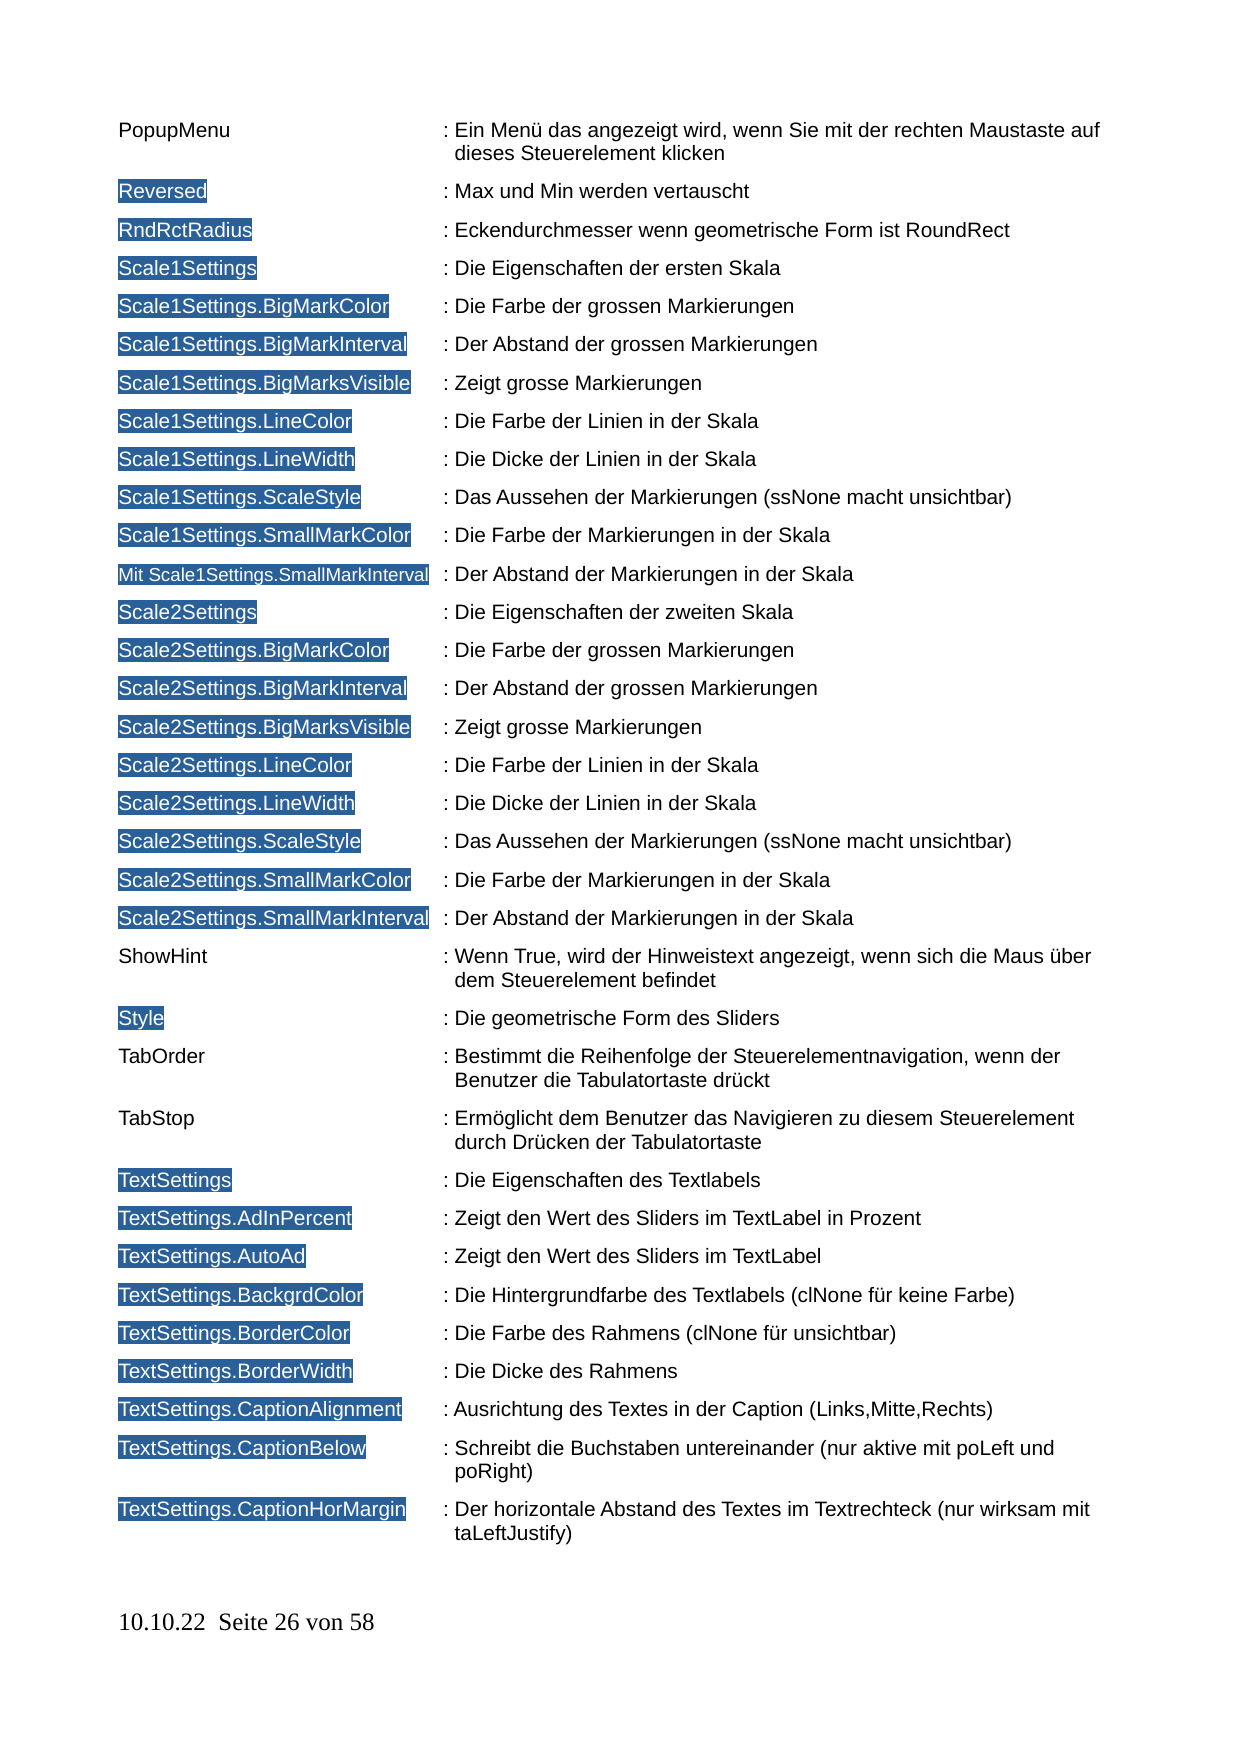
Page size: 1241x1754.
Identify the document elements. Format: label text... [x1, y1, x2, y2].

text Scale1Settings.ScaleStyle : Das Aussehen der Markierungen (ssNone macht unsichtbar) [118, 486, 1122, 509]
text Scale1Settings : Die Eigenschaften der ersten Skala [118, 256, 1122, 280]
text Scale1Settings.LineColor : Die Farbe der Linien in der Skala [118, 409, 1122, 433]
text Scale1Settings.LineWidth : Die Dicke der Linien in der Skala [118, 448, 1122, 471]
text TabStop : Ermöglicht dem Benutzer das Navigieren zu diesem Steuerelement durch Drücken der Tabulatortaste [118, 1107, 1122, 1154]
text ShowHint : Wenn True, wird der Hinweistext angezeigt, wenn sich die Maus über dem Steuerelement befindet [118, 944, 1122, 992]
text Scale1Settings.BigMarkInterval : Der Abstand der grossen Markierungen [118, 333, 1122, 357]
text Scale2Settings : Die Eigenschaften der zweiten Skala [118, 601, 1122, 624]
text Style : Die geometrische Form des Sliders [118, 1006, 1122, 1030]
text Scale2Settings.ScaleStyle : Das Aussehen der Markierungen (ssNone macht unsichtbar) [118, 830, 1122, 853]
text TextSettings.CaptionBelow : Schreibt die Buchstaben untereinander (nur aktive mit poLeft und poRight) [118, 1436, 1122, 1483]
text Scale2Settings.LineColor : Die Farbe der Linien in der Skala [118, 753, 1122, 777]
text TabOrder : Bestimmt die Reihenfolge der Steuerelementnavigation, wenn der Benutzer die Tabulatortaste drückt [118, 1045, 1122, 1092]
text Scale2Settings.LineWidth : Die Dicke der Linien in der Skala [118, 792, 1122, 815]
text PopupMenu : Ein Menü das angezeigt wird, wenn Sie mit der rechten Maustaste auf dieses Steuerelement klicken [118, 118, 1122, 165]
text TextSettings.BorderWidth : Die Dicke des Rahmens [118, 1359, 1122, 1383]
text TextSettings.BackgrdColor : Die Hintergrundfarbe des Textlabels (clNone für keine Farbe) [118, 1283, 1122, 1307]
text TextSettings.AutoAd : Zeigt den Wert des Sliders im TextLabel [118, 1245, 1122, 1268]
text TextSettings.CaptionAlignment : Ausrichtung des Textes in der Caption (Links,Mitte,Rechts) [118, 1398, 1122, 1421]
text Scale2Settings.BigMarkInterval : Der Abstand der grossen Markierungen [118, 677, 1122, 701]
text TextSettings.BorderColor : Die Farbe des Rahmens (clNone für unsichtbar) [118, 1321, 1122, 1345]
text TextSettings.AdInPercent : Zeigt den Wert des Sliders im TextLabel in Prozent [118, 1207, 1122, 1230]
text Reversed : Max und Min werden vertauscht [118, 180, 1122, 204]
text Scale2Settings.BigMarksVisible : Zeigt grosse Markierungen [118, 715, 1122, 739]
text Scale2Settings.SmallMarkInterval : Der Abstand der Markierungen in der Skala [118, 906, 1122, 930]
text RndRctRadius : Eckendurchmesser wenn geometrische Form ist RoundRect [118, 218, 1122, 242]
text Mit Scale1Settings.SmallMarkInterval : Der Abstand der Markierungen in der Skala [118, 562, 1122, 586]
text Scale2Settings.SmallMarkColor : Die Farbe der Markierungen in der Skala [118, 868, 1122, 892]
text Scale1Settings.SmallMarkColor : Die Farbe der Markierungen in der Skala [118, 524, 1122, 548]
text Scale1Settings.BigMarksVisible : Zeigt grosse Markierungen [118, 371, 1122, 395]
text TextSettings.CaptionHorMargin : Der horizontale Abstand des Textes im Textrechteck (nur wirksam mit taLeftJustify) [118, 1498, 1122, 1545]
text Scale1Settings.BigMarkColor : Die Farbe der grossen Markierungen [118, 295, 1122, 318]
text Scale2Settings.BigMarkColor : Die Farbe der grossen Markierungen [118, 639, 1122, 662]
text TextSettings : Die Eigenschaften des Textlabels [118, 1168, 1122, 1192]
